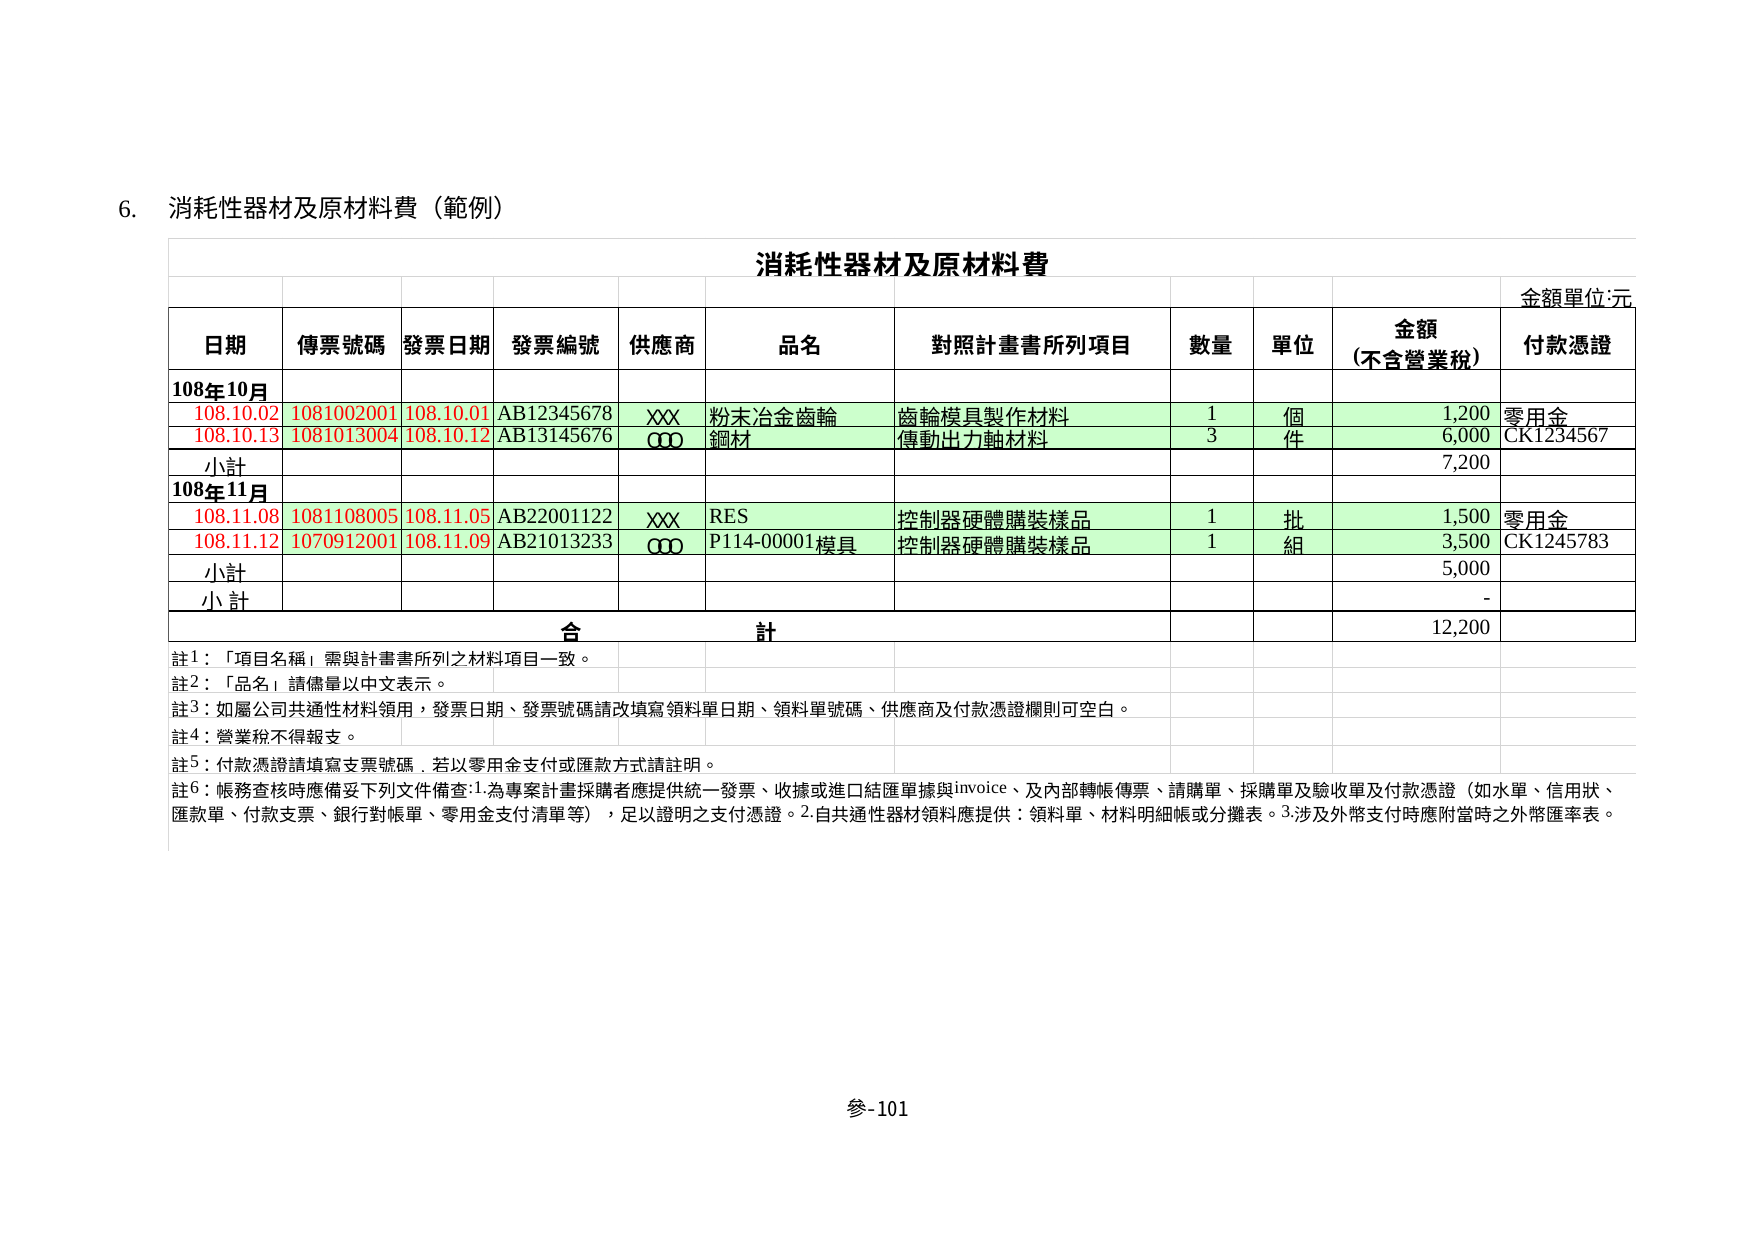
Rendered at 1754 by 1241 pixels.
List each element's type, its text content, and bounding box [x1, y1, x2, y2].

list 消耗性器材及原材料費（範例） [118, 189, 1636, 225]
